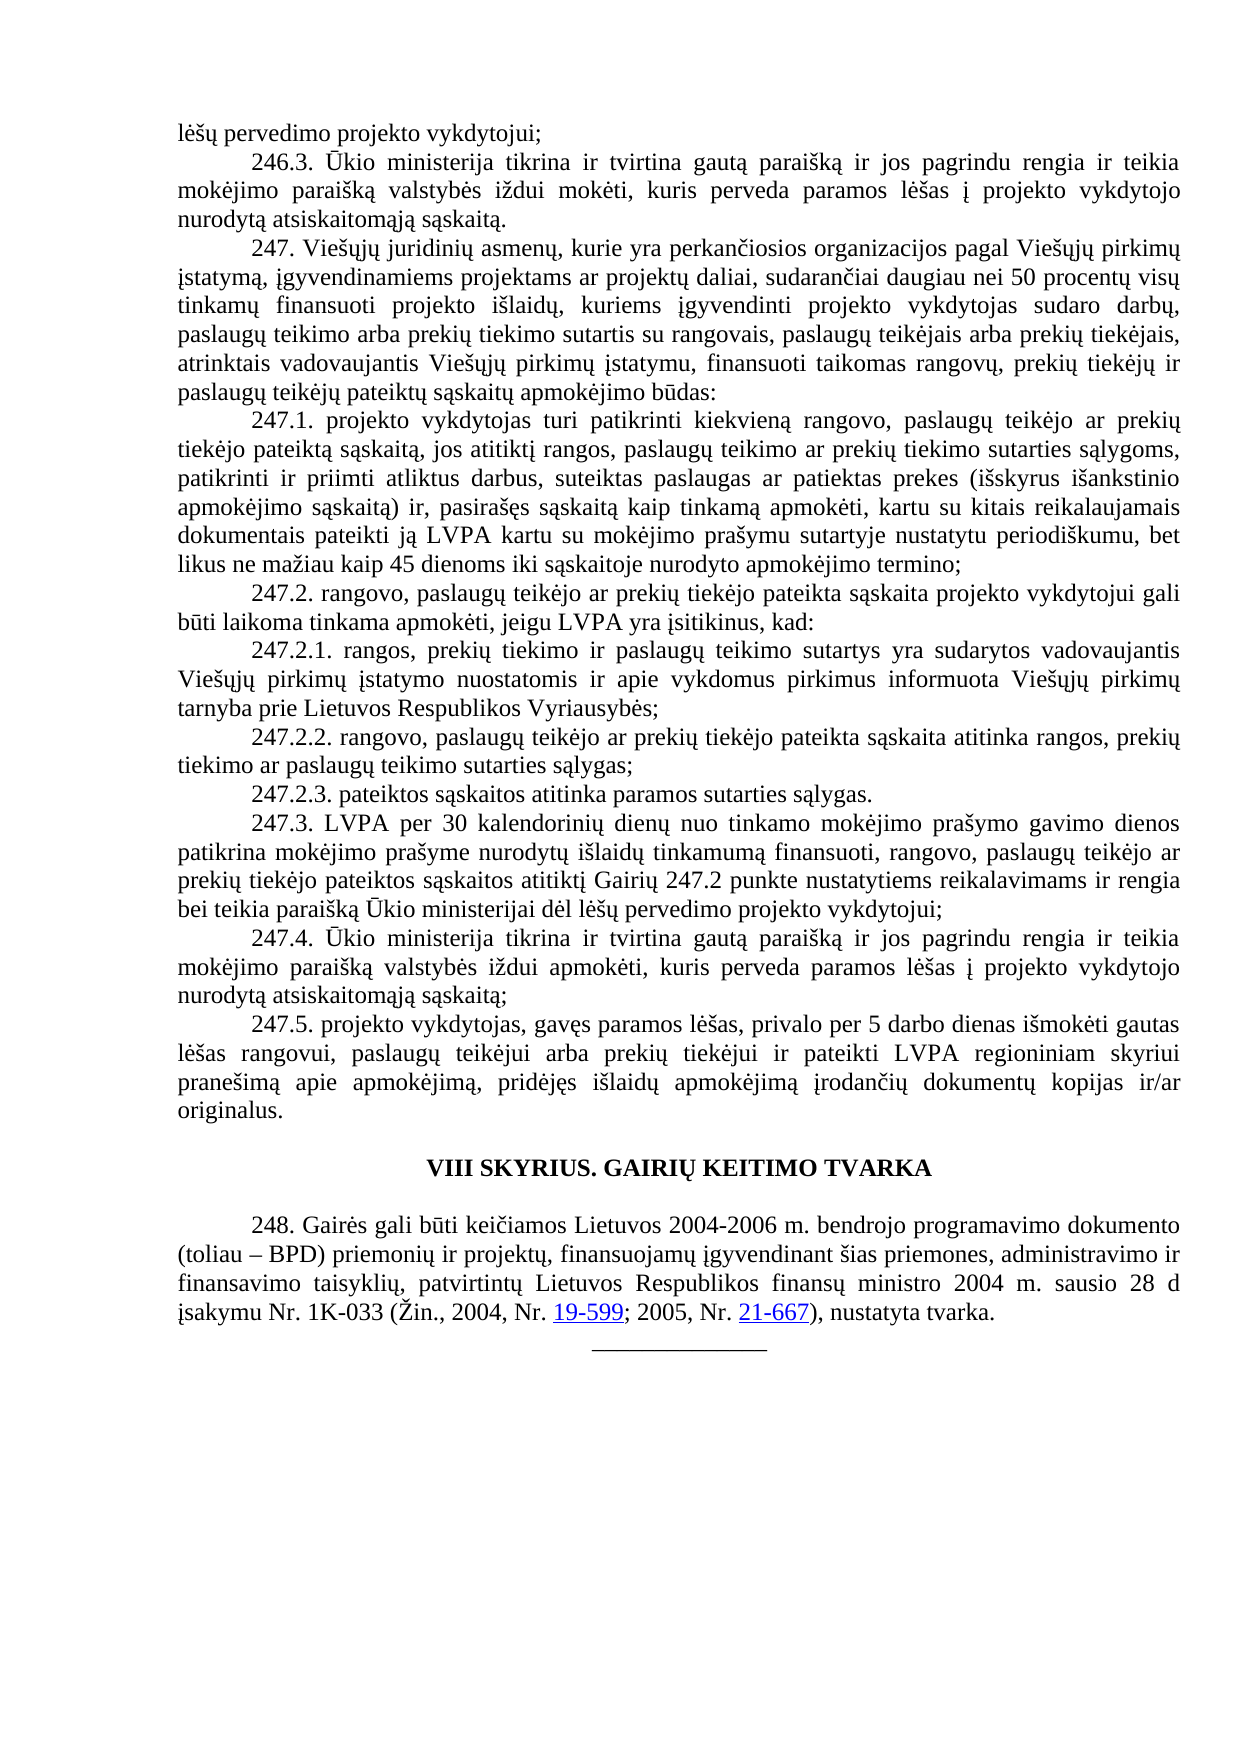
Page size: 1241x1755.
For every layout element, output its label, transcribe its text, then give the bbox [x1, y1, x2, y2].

text 248. Gairės gali būti keičiamos Lietuvos 2004-2006 m. bendrojo programavimo dokumento (toliau – BPD) priemonių ir projektų, finansuojamų įgyvendinant šias priemones, administravimo ir finansavimo taisyklių, patvirtintų Lietuvos Respublikos finansų ministro 2004 m. sausio 28 d įsakymu Nr. 1K-033 (Žin., 2004, Nr. 19-599; 2005, Nr. 21-667), nustatyta tvarka. [177, 1211, 1181, 1326]
text 247.2. rangovo, paslaugų teikėjo ar prekių tiekėjo pateikta sąskaita projekto vykdytojui gali būti laikoma tinkama apmokėti, jeigu LVPA yra įsitikinus, kad: [177, 578, 1181, 636]
text 247.5. projekto vykdytojas, gavęs paramos lėšas, privalo per 5 darbo dienas išmokėti gautas lėšas rangovui, paslaugų teikėjui arba prekių tiekėjui ir pateikti LVPA regioniniam skyriui pranešimą apie apmokėjimą, pridėjęs išlaidų apmokėjimą įrodančių dokumentų kopijas ir/ar originalus. [177, 1009, 1181, 1124]
text 247.2.2. rangovo, paslaugų teikėjo ar prekių tiekėjo pateikta sąskaita atitinka rangos, prekių tiekimo ar paslaugų teikimo sutarties sąlygas; [177, 722, 1181, 779]
text lėšų pervedimo projekto vykdytojui; [177, 118, 1181, 147]
text 247. Viešųjų juridinių asmenų, kurie yra perkančiosios organizacijos pagal Viešųjų pirkimų įstatymą, įgyvendinamiems projektams ar projektų daliai, sudarančiai daugiau nei 50 procentų visų tinkamų finansuoti projekto išlaidų, kuriems įgyvendinti projekto vykdytojas sudaro darbų, paslaugų teikimo arba prekių tiekimo sutartis su rangovais, paslaugų teikėjais arba prekių tiekėjais, atrinktais vadovaujantis Viešųjų pirkimų įstatymu, finansuoti taikomas rangovų, prekių tiekėjų ir paslaugų teikėjų pateiktų sąskaitų apmokėjimo būdas: [177, 233, 1181, 406]
text VIII SKYRIUS. GAIRIŲ KEITIMO TVARKA [177, 1153, 1181, 1182]
text 247.4. Ūkio ministerija tikrina ir tvirtina gautą paraišką ir jos pagrindu rengia ir teikia mokėjimo paraišką valstybės iždui apmokėti, kuris perveda paramos lėšas į projekto vykdytojo nurodytą atsiskaitomąją sąskaitą; [177, 923, 1181, 1009]
text 247.2.3. pateiktos sąskaitos atitinka paramos sutarties sąlygas. [177, 779, 1181, 808]
text ______________ [177, 1326, 1181, 1354]
text 247.3. LVPA per 30 kalendorinių dienų nuo tinkamo mokėjimo prašymo gavimo dienos patikrina mokėjimo prašyme nurodytų išlaidų tinkamumą finansuoti, rangovo, paslaugų teikėjo ar prekių tiekėjo pateiktos sąskaitos atitiktį Gairių 247.2 punkte nustatytiems reikalavimams ir rengia bei teikia paraišką Ūkio ministerijai dėl lėšų pervedimo projekto vykdytojui; [177, 808, 1181, 923]
text 247.2.1. rangos, prekių tiekimo ir paslaugų teikimo sutartys yra sudarytos vadovaujantis Viešųjų pirkimų įstatymo nuostatomis ir apie vykdomus pirkimus informuota Viešųjų pirkimų tarnyba prie Lietuvos Respublikos Vyriausybės; [177, 636, 1181, 722]
text 247.1. projekto vykdytojas turi patikrinti kiekvieną rangovo, paslaugų teikėjo ar prekių tiekėjo pateiktą sąskaitą, jos atitiktį rangos, paslaugų teikimo ar prekių tiekimo sutarties sąlygoms, patikrinti ir priimti atliktus darbus, suteiktas paslaugas ar patiektas prekes (išskyrus išankstinio apmokėjimo sąskaitą) ir, pasirašęs sąskaitą kaip tinkamą apmokėti, kartu su kitais reikalaujamais dokumentais pateikti ją LVPA kartu su mokėjimo prašymu sutartyje nustatytu periodiškumu, bet likus ne mažiau kaip 45 dienoms iki sąskaitoje nurodyto apmokėjimo termino; [177, 406, 1181, 578]
text 246.3. Ūkio ministerija tikrina ir tvirtina gautą paraišką ir jos pagrindu rengia ir teikia mokėjimo paraišką valstybės iždui mokėti, kuris perveda paramos lėšas į projekto vykdytojo nurodytą atsiskaitomąją sąskaitą. [177, 147, 1181, 233]
